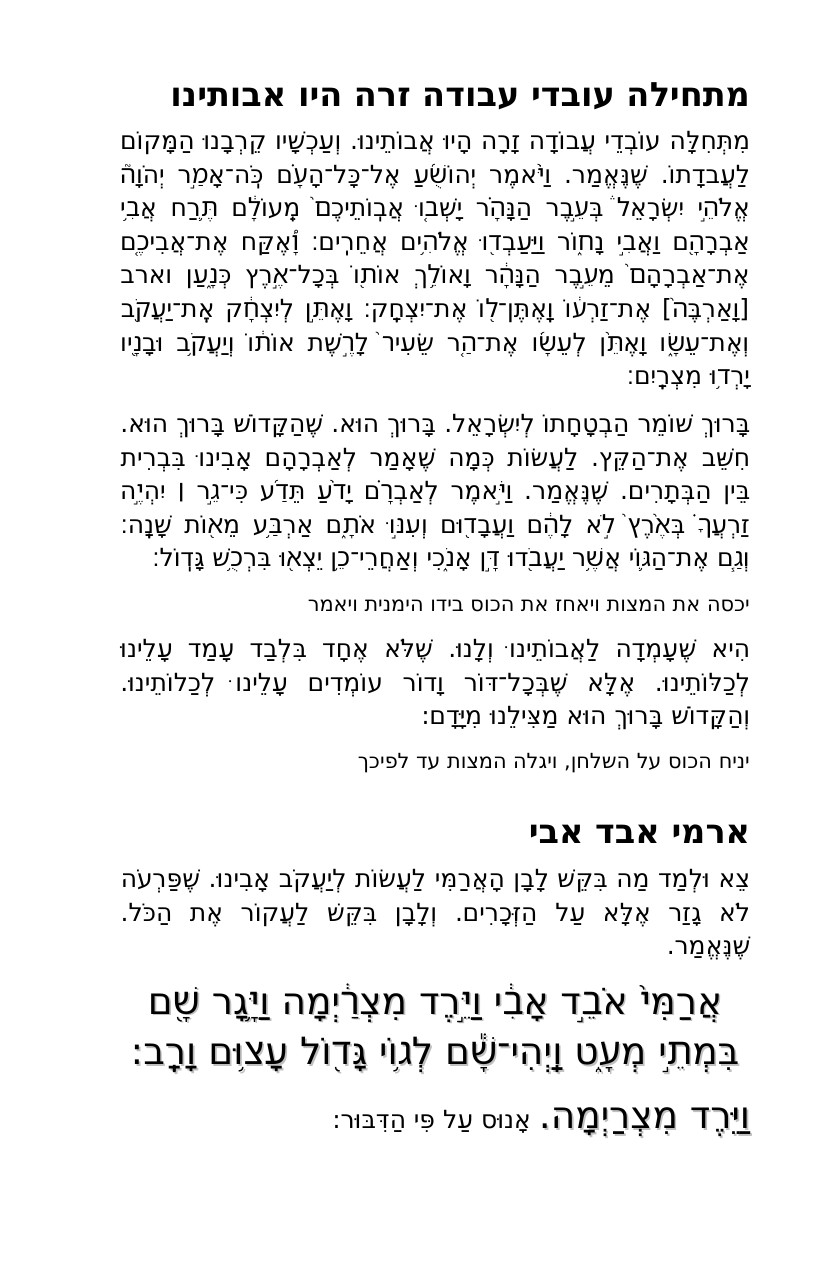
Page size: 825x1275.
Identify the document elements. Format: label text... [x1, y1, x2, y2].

text אֲרַמִּי֙ אֹבֵ֣ד אָבִ֔י וַיֵּ֣רֶד מִצְרַ֔יְמָה וַיָּ֥גָר שָׁ֖ם בִּמְתֵ֣י מְעָ֑ט וַֽיְהִי־שָׁ֕ם לְג֥וֹי גָּד֖וֹל עָצ֥וּם וָרָֽב: [120, 979, 750, 1073]
text מִתְּחִלָּה עוֹבְדֵי עֲבוֹדָה זָרָה הָיוּ אֲבוֹתֵינוּ. וְעַכְשָׁיו קֵרְבָנוּ הַמָּקוֹם לַעֲבדָתוֹ. שֶׁנֶּאֱמַר. וַיֹּ֨אמֶר יְהוֹשֻׁ֜עַ אֶל־כָּל־הָעָ֗ם כֹּֽה־אָמַ֣ר יְהֹוָה֮ אֱלֹהֵ֣י יִשְׂרָאֵל֒ בְּעֵ֣בֶר הַנָּהָ֗ר יָשְׁב֤וּ אֲבֽוֹתֵיכֶם֙ מֵֽעוֹלָ֔ם תֶּ֛רַח אֲבִ֥י אַבְרָהָ֖ם וַאֲבִ֣י נָח֑וֹר וַיַּעַבְד֖וּ אֱלֹהִ֥ים אֲחֵרִֽים׃ וָ֠אֶקַּח אֶת־אֲבִיכֶ֤ם אֶת־אַבְרָהָם֙ מֵעֵ֣בֶר הַנָּהָ֔ר וָאוֹלֵ֥ךְ אוֹת֖וֹ בְּכָל־אֶ֣רֶץ כְּנָ֑עַן וארב [וָאַרְבֶּה֙] אֶת־זַרְע֔וֹ וָֽאֶתֶּן־ל֖וֹ אֶת־יִצְחָֽק׃ וָאֶתֵּ֣ן לְיִצְחָ֔ק אֶֽת־יַעֲקֹ֖ב וְאֶת־עֵשָׂ֑ו וָאֶתֵּ֨ן לְעֵשָׂ֜ו אֶת־הַ֤ר שֵׂעִיר֙ לָרֶ֣שֶׁת אוֹת֔וֹ וְיַעֲקֹ֥ב וּבָנָ֖יו יָרְד֥וּ מִצְרָֽיִם׃ [120, 127, 750, 391]
text בָּרוּךְ שׁוֹמֵר הַבְטָחָתוֹ לְיִשְׂרָאֵל. בָּרוּךְ הוּא. שֶׁהַקָּדוֹשׁ בָּרוּךְ הוּא. חִשֵּׁב אֶת־הַקֵּץ. לַעֲשׂוֹת כְּמָה שֶׁאָמַר לְאַבְרָהָם אָבִינוּ בִּבְרִית בֵּין הַבְּתָרִים. שֶׁנֶּאֱמַר. וַיֹּ֣אמֶר לְאַבְרָ֗ם יָדֹ֨עַ תֵּדַ֜ע כִּי־גֵ֣ר ׀ יִהְיֶ֣ה זַרְעֲךָ֗ בְּאֶ֙רֶץ֙ לֹ֣א לָהֶ֔ם וַעֲבָד֖וּם וְעִנּ֣וּ אֹתָ֑ם אַרְבַּ֥ע מֵא֖וֹת שָׁנָֽה׃ וְגַ֧ם אֶת־הַגּ֛וֹי אֲשֶׁ֥ר יַעֲבֹ֖דוּ דָּ֣ן אָנֹ֑כִי וְאַחֲרֵי־כֵ֥ן יֵצְא֖וּ בִּרְכֻ֥שׁ גָּדֽוֹל׃ [120, 409, 750, 573]
text וַיֵּרֶד מִצְרַיְמָה. אָנוּס עַל פִּי הַדִּבּוּר: [120, 1094, 750, 1138]
text יניח הכוס על השלחן, ויגלה המצות עד לפיכך [120, 749, 750, 774]
subtitle מתחילה עובדי עבודה זרה היו אבותינו [120, 75, 750, 114]
subtitle ארמי אבד אבי [120, 813, 750, 852]
text יכסה את המצות ויאחז את הכוס בידו הימנית ויאמר [120, 592, 750, 616]
text צֵא וּלְמַד מַה בִּקֵּשׁ לָבָן הָאֲרַמִּי לַעֲשׂוֹת לְיַעֲקֹב אָבִינוּ. שֶׁפַּרְעֹה לֹא גָזַר אֶלָּא עַל הַזְּכָרִים. וְלָבָן בִּקֵּשׁ לַעֲקוֹר אֶת הַכֹּל. שֶׁנֶּאֱמַר. [120, 864, 750, 960]
text הִיא שֶׁעָמְדָה לַאֲבוֹתֵינוּ וְלָנוּ. שֶׁלֹּא אֶחָד בִּלְבַד עָמַד עָלֵינוּ לְכַלּוֹתֵינוּ. אֶלָּא שֶׁבְּכָל־דּוֹר וָדוֹר עוֹמְדִים עָלֵינוּ לְכַלוֹתֵינוּ. וְהַקָּדוֹשׁ בָּרוּךְ הוּא מַצִּילֵנוּ מִיָּדָם: [120, 634, 750, 730]
